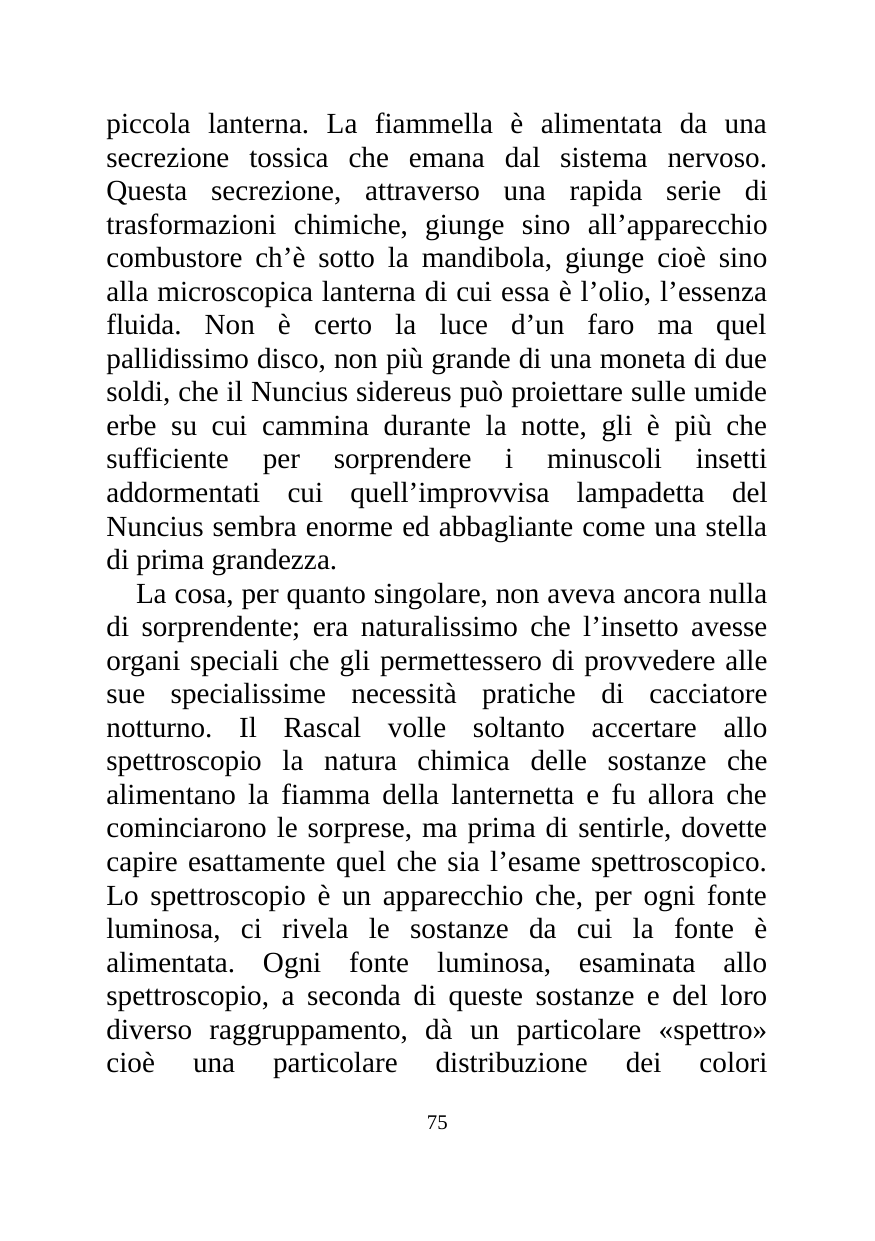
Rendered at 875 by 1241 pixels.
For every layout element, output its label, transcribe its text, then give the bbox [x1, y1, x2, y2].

text piccola lanterna. La fiammella è alimentata da una secrezione tossica che emana dal sistema nervoso. Questa secrezione, attraverso una rapida serie di trasformazioni chimiche, giunge sino all’apparecchio combustore ch’è sotto la mandibola, giunge cioè sino alla microscopica lanterna di cui essa è l’olio, l’essenza fluida. Non è certo la luce d’un faro ma quel pallidissimo disco, non più grande di una moneta di due soldi, che il Nuncius sidereus può proiettare sulle umide erbe su cui cammina durante la notte, gli è più che sufficiente per sorprendere i minuscoli insetti addormentati cui quell’improvvisa lampadetta del Nuncius sembra enorme ed abbagliante come una stella di prima grandezza. [106, 106, 768, 576]
text La cosa, per quanto singolare, non aveva ancora nulla di sorprendente; era naturalissimo che l’insetto avesse organi speciali che gli permettessero di provvedere alle sue specialissime necessità pratiche di cacciatore notturno. Il Rascal volle soltanto accertare allo spettroscopio la natura chimica delle sostanze che alimentano la fiamma della lanternetta e fu allora che cominciarono le sorprese, ma prima di sentirle, dovette capire esattamente quel che sia l’esame spettroscopico. Lo spettroscopio è un apparecchio che, per ogni fonte luminosa, ci rivela le sostanze da cui la fonte è alimentata. Ogni fonte luminosa, esaminata allo spettroscopio, a seconda di queste sostanze e del loro diverso raggruppamento, dà un particolare «spettro» cioè una particolare distribuzione dei colori [106, 576, 768, 1079]
